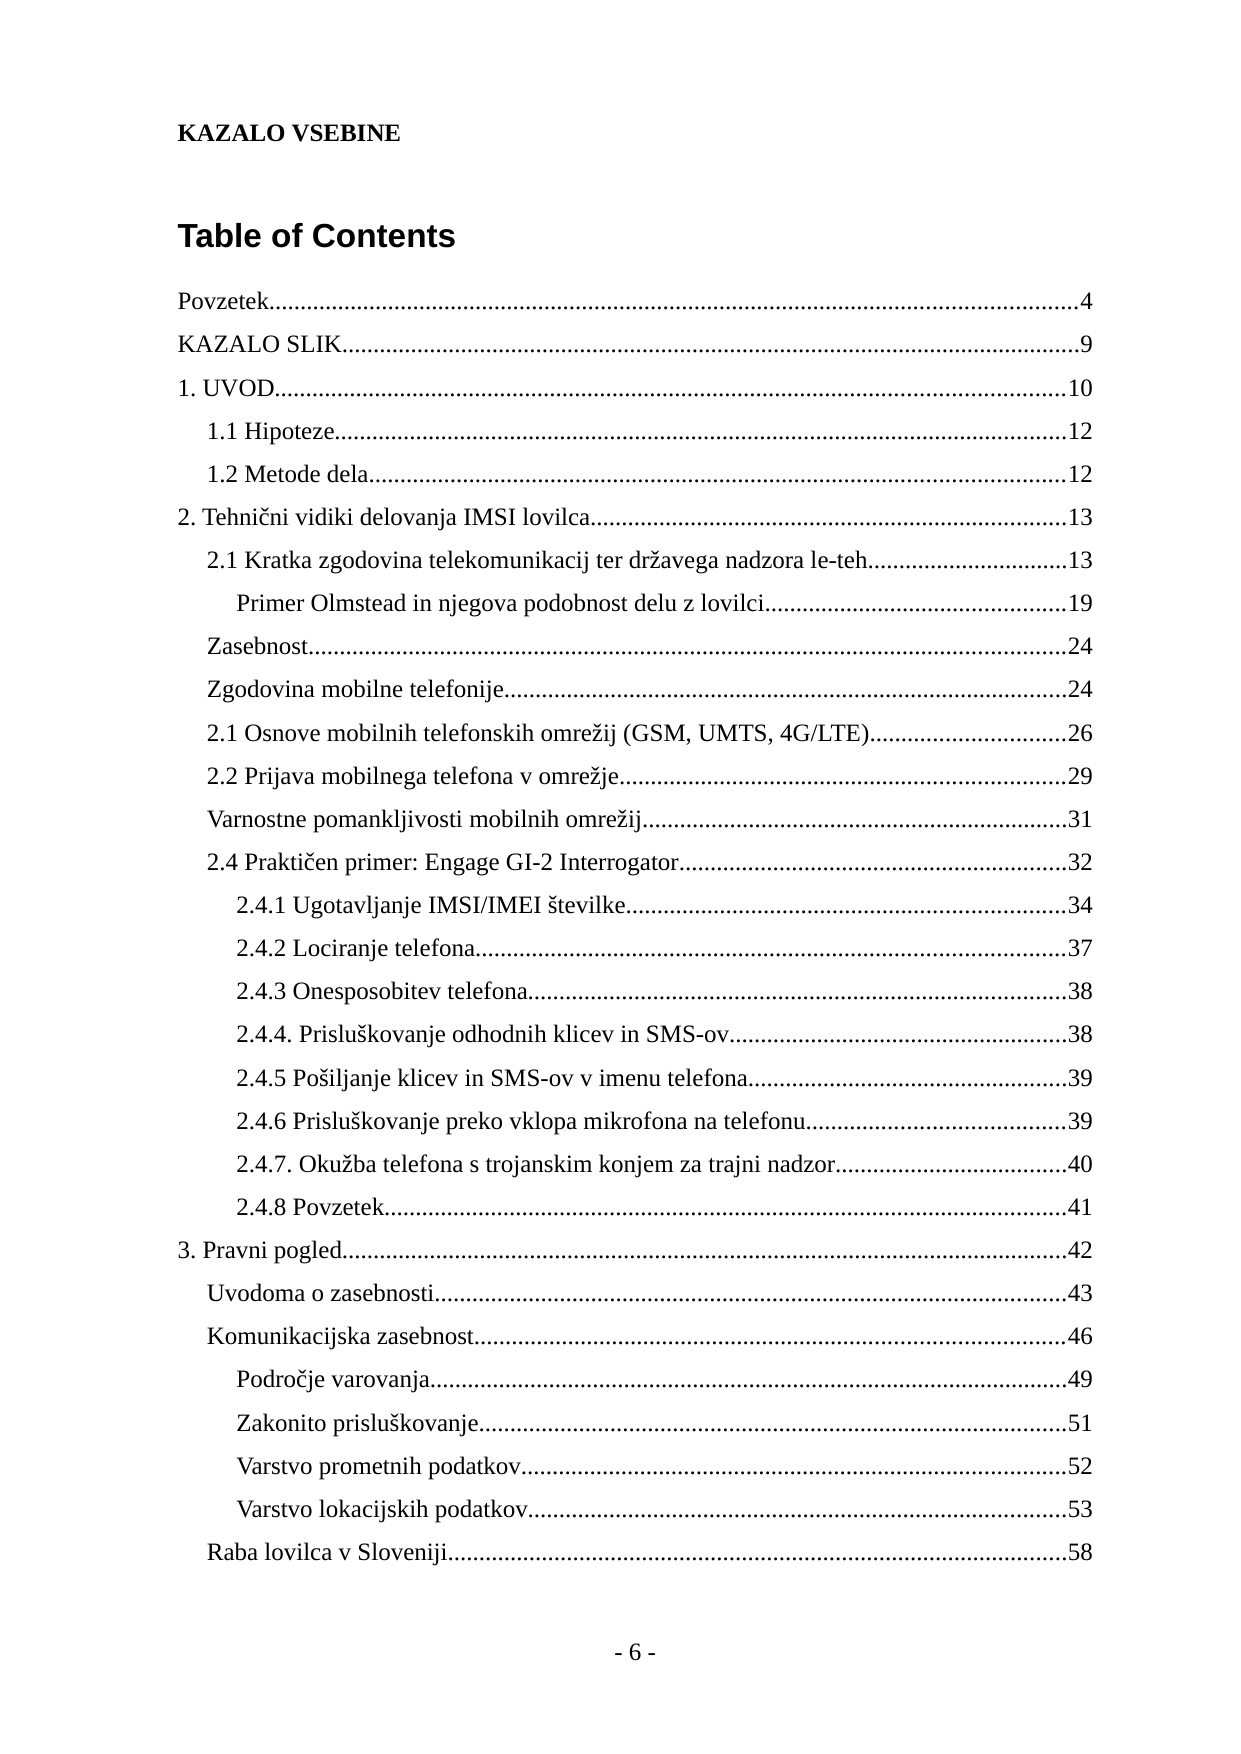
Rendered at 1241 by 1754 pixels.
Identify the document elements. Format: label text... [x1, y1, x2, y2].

text 2.4.8 Povzetek 41 [236, 1192, 1093, 1221]
text Povzetek 4 [177, 286, 1093, 315]
text Zasebnost 24 [207, 631, 1093, 660]
text 2.4.2 Lociranje telefona 37 [236, 933, 1093, 962]
text KAZALO VSEBINE [177, 118, 1093, 147]
text 2.4 Praktičen primer: Engage GI-2 Interrogator 32 [207, 847, 1093, 876]
text 1.1 Hipoteze 12 [207, 416, 1093, 444]
text 2.4.5 Pošiljanje klicev in SMS-ov v imenu telefona 39 [236, 1063, 1093, 1091]
text Uvodoma o zasebnosti 43 [207, 1278, 1093, 1307]
text 2.4.7. Okužba telefona s trojanskim konjem za trajni nadzor 40 [236, 1149, 1093, 1178]
text Varstvo lokacijskih podatkov 53 [236, 1494, 1093, 1523]
text 2.4.3 Onesposobitev telefona 38 [236, 976, 1093, 1005]
text 2.1 Osnove mobilnih telefonskih omrežij (GSM, UMTS, 4G/LTE) 26 [207, 718, 1093, 746]
text 1.2 Metode dela 12 [207, 459, 1093, 488]
text Varnostne pomankljivosti mobilnih omrežij 31 [207, 804, 1093, 833]
text Področje varovanja 49 [236, 1364, 1093, 1393]
text Zakonito prisluškovanje 51 [236, 1408, 1093, 1436]
subtitle Table of Contents [177, 216, 1093, 255]
text 2. Tehnični vidiki delovanja IMSI lovilca 13 [177, 502, 1093, 531]
text 2.4.4. Prisluškovanje odhodnih klicev in SMS-ov 38 [236, 1019, 1093, 1048]
text Raba lovilca v Sloveniji 58 [207, 1537, 1093, 1566]
text Zgodovina mobilne telefonije 24 [207, 674, 1093, 703]
text 2.1 Kratka zgodovina telekomunikacij ter državega nadzora le-teh 13 [207, 545, 1093, 574]
text Varstvo prometnih podatkov 52 [236, 1451, 1093, 1479]
text 1. UVOD 10 [177, 373, 1093, 401]
text Primer Olmstead in njegova podobnost delu z lovilci 19 [236, 588, 1093, 617]
text 2.4.1 Ugotavljanje IMSI/IMEI številke 34 [236, 890, 1093, 919]
text Komunikacijska zasebnost 46 [207, 1321, 1093, 1350]
text 2.2 Prijava mobilnega telefona v omrežje 29 [207, 761, 1093, 789]
text 2.4.6 Prisluškovanje preko vklopa mikrofona na telefonu 39 [236, 1106, 1093, 1134]
text KAZALO SLIK 9 [177, 329, 1093, 358]
text 3. Pravni pogled 42 [177, 1235, 1093, 1264]
